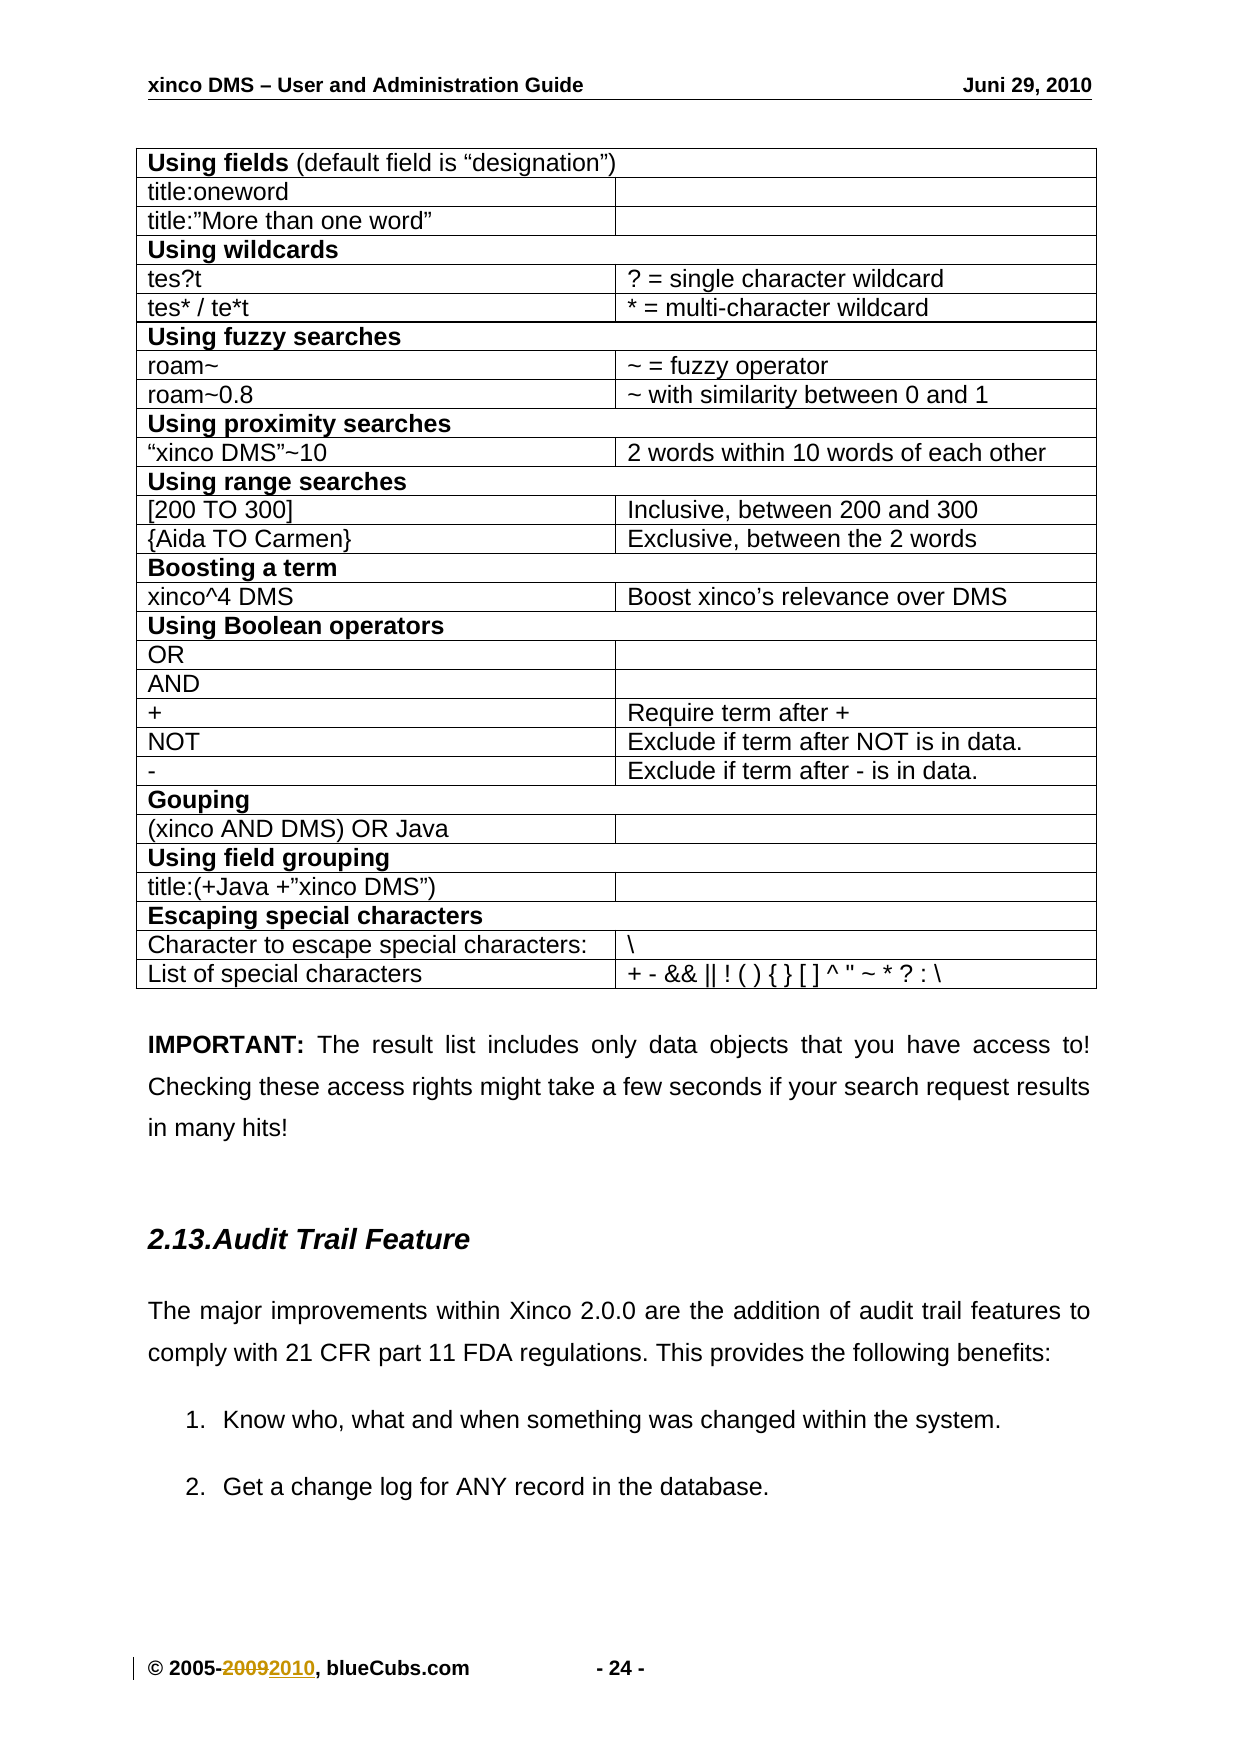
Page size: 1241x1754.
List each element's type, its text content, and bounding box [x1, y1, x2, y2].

table_cell Using wildcards [137, 236, 1096, 263]
subtitle Audit Trail Feature [148, 1223, 1092, 1256]
table_cell List of special characters [137, 960, 615, 987]
table_cell 2 words within 10 words of each other [616, 438, 1096, 466]
table_cell Inclusive, between 200 and 300 [616, 496, 1096, 524]
table_cell xinco^4 DMS [137, 583, 615, 611]
table_cell * = multi-character wildcard [616, 294, 1096, 321]
table_cell tes* / te*t [137, 294, 615, 321]
text IMPORTANT: The result list includes only data objects that you have access to! Checking these access rights might take a few seconds if your search request results in many hits! [148, 1030, 1092, 1142]
table_cell [616, 815, 1096, 843]
text The major improvements within Xinco 2.0.0 are the addition of audit trail features to comply with 21 CFR part 11 FDA regulations. This provides the following benefits: [148, 1297, 1092, 1367]
table_cell - [137, 757, 615, 785]
table_cell Using range searches [137, 467, 1096, 495]
table_cell \ [616, 931, 1096, 958]
table_cell Boosting a term [137, 554, 1096, 582]
table_cell title:oneword [137, 178, 615, 206]
table_cell ~ = fuzzy operator [616, 351, 1096, 379]
table_cell Exclude if term after - is in data. [616, 757, 1096, 785]
table_cell Exclude if term after NOT is in data. [616, 728, 1096, 756]
table_cell {Aida TO Carmen} [137, 525, 615, 553]
table_cell tes?t [137, 265, 615, 292]
table_cell Require term after + [616, 699, 1096, 727]
table_cell NOT [137, 728, 615, 756]
list Get a change log for ANY record in the database. [185, 1472, 1092, 1500]
table_cell Character to escape special characters: [137, 931, 615, 958]
table_cell AND [137, 670, 615, 698]
table_cell ? = single character wildcard [616, 265, 1096, 292]
table_header Using fields (default field is “designation”) [137, 149, 1096, 177]
table_cell [616, 873, 1096, 901]
table_cell title:”More than one word” [137, 207, 615, 234]
table_cell + - && || ! ( ) { } [ ] ^ " ~ * ? : \ [616, 960, 1096, 987]
table_cell Exclusive, between the 2 words [616, 525, 1096, 553]
table_cell OR [137, 641, 615, 669]
table_cell ~ with similarity between 0 and 1 [616, 380, 1096, 408]
list Know who, what and when something was changed within the system. [185, 1406, 1092, 1433]
table_cell [200 TO 300] [137, 496, 615, 524]
table_cell Using proximity searches [137, 409, 1096, 437]
table_cell [616, 178, 1096, 206]
table_cell roam~0.8 [137, 380, 615, 408]
table_cell [616, 641, 1096, 669]
table_cell title:(+Java +”xinco DMS”) [137, 873, 615, 901]
table_cell Using field grouping [137, 844, 1096, 872]
table_cell “xinco DMS”~10 [137, 438, 615, 466]
table_cell [616, 670, 1096, 698]
table_cell (xinco AND DMS) OR Java [137, 815, 615, 843]
table_cell Using fuzzy searches [137, 323, 1096, 350]
table_cell Escaping special characters [137, 902, 1096, 929]
table_cell [616, 207, 1096, 234]
table_cell roam~ [137, 351, 615, 379]
table_cell Using Boolean operators [137, 612, 1096, 640]
table_cell Gouping [137, 786, 1096, 814]
table_cell Boost xinco’s relevance over DMS [616, 583, 1096, 611]
table_cell + [137, 699, 615, 727]
